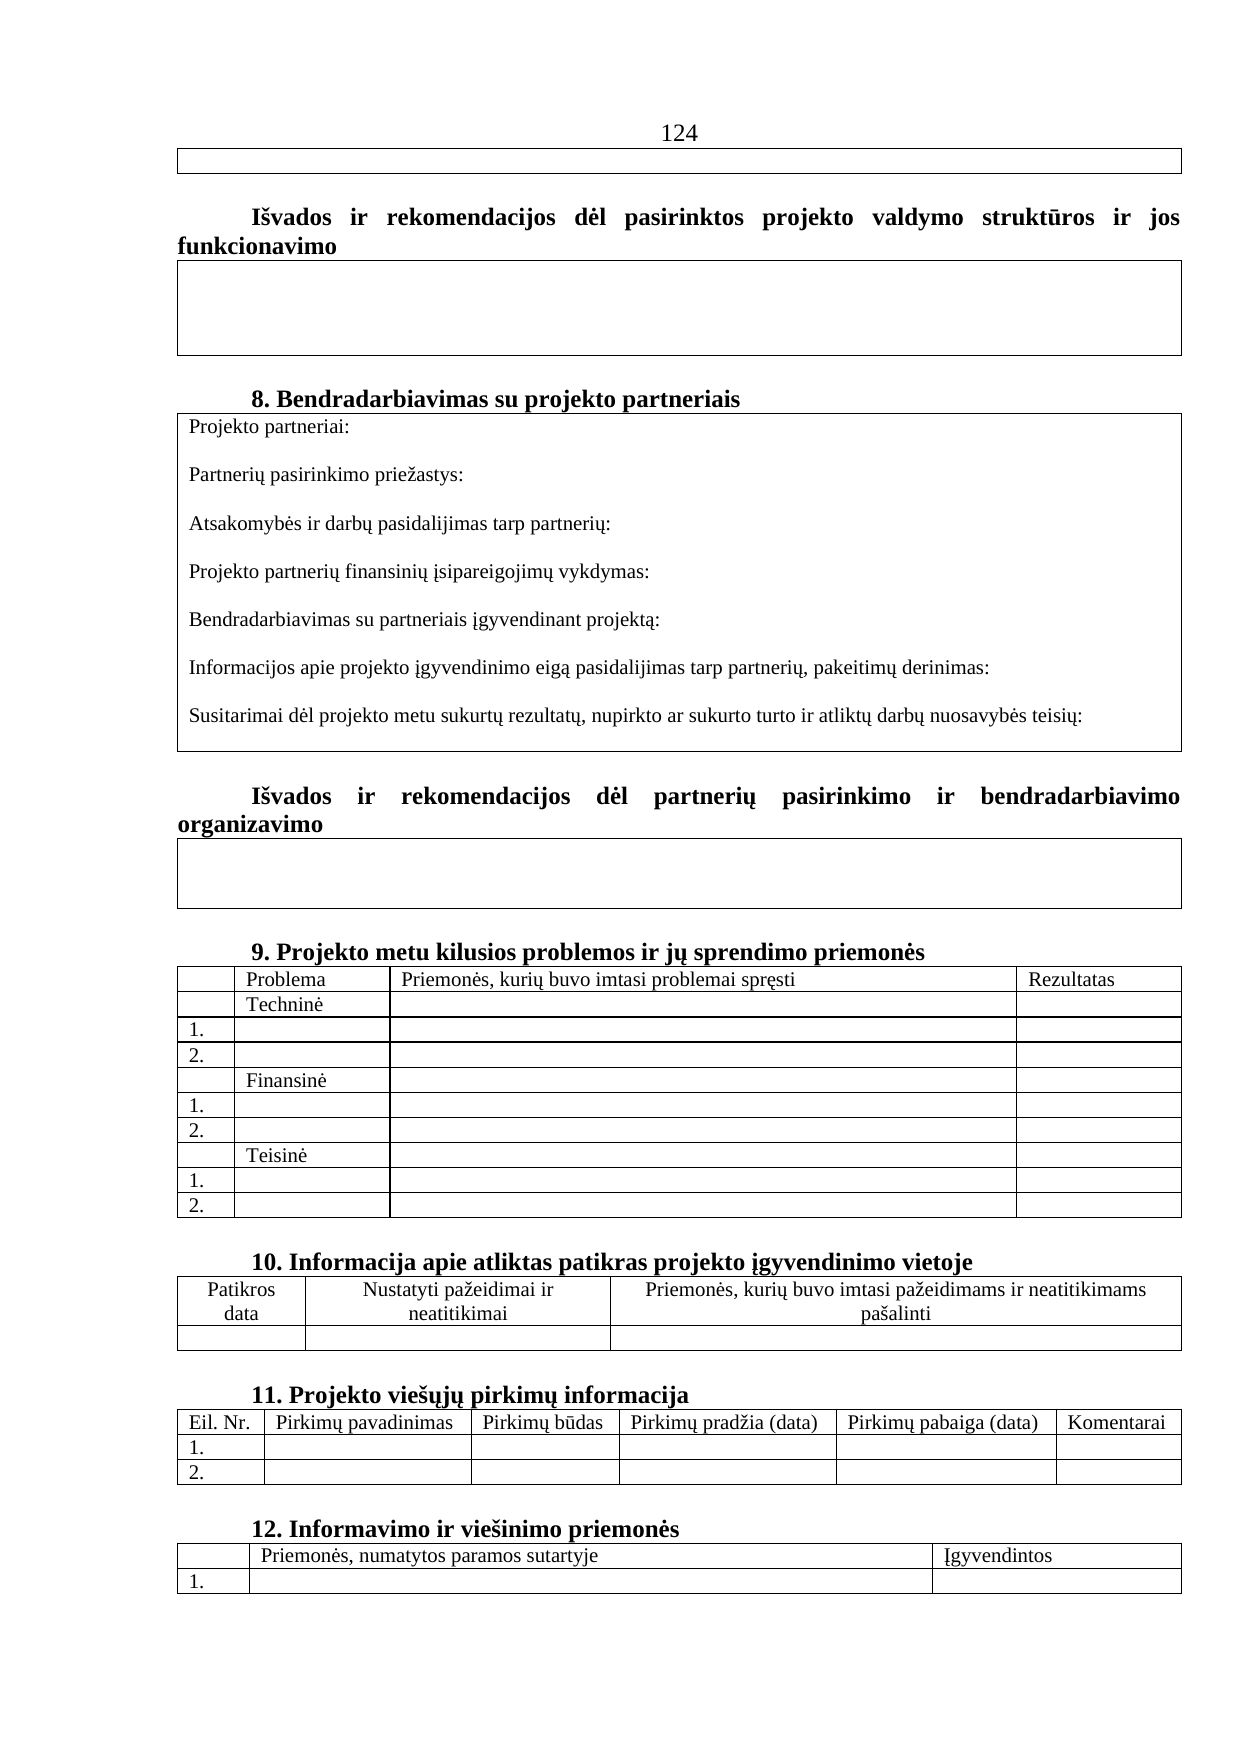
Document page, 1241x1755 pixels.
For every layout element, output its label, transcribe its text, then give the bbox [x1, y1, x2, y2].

table_header [178, 839, 1181, 908]
table_header Pirkimų pradžia (data) [620, 1410, 836, 1434]
table_cell [391, 1193, 1016, 1217]
table_cell 1. [178, 1018, 234, 1041]
table_cell 1. [178, 1435, 264, 1459]
table_header [178, 1544, 249, 1567]
table_cell [235, 1193, 389, 1217]
table_cell [391, 1018, 1016, 1041]
table_cell [235, 1118, 389, 1142]
table_cell 2. [178, 1193, 234, 1217]
table_cell [178, 1326, 305, 1350]
table_header Pirkimų būdas [472, 1410, 619, 1434]
text 11. Projekto viešųjų pirkimų informacija [177, 1380, 1181, 1408]
table_cell [1017, 1118, 1181, 1142]
table_cell [391, 1168, 1016, 1192]
table_header [178, 261, 1181, 354]
table_header Priemonės, numatytos paramos sutartyje [250, 1544, 932, 1567]
table_cell [1057, 1435, 1181, 1459]
table_cell [1017, 1143, 1181, 1167]
table_cell [178, 1068, 234, 1092]
table_cell [1017, 992, 1181, 1016]
table_cell [472, 1435, 619, 1459]
table_cell 1. [178, 1168, 234, 1192]
table_cell [472, 1460, 619, 1484]
table_cell [391, 1068, 1016, 1092]
table_cell 2. [178, 1460, 264, 1484]
table_cell Teisinė [235, 1143, 389, 1167]
table_header Pirkimų pabaiga (data) [837, 1410, 1056, 1434]
table_cell Finansinė [235, 1068, 389, 1092]
table_header Problema [235, 967, 389, 991]
table_header [178, 967, 234, 991]
table_header [178, 149, 1181, 173]
table_cell [1017, 1193, 1181, 1217]
table_cell [933, 1569, 1181, 1593]
table_header Projekto partneriai: Partnerių pasirinkimo priežastys: Atsakomybės ir darbų pasidalijimas tarp partnerių: Projekto partnerių finansinių įsipareigojimų vykdymas: Bendradarbiavimas su partneriais įgyvendinant projektą: Informacijos apie projekto įgyvendinimo eigą pasidalijimas tarp partnerių, pakeitimų derinimas: Susitarimai dėl projekto metu sukurtų rezultatų, nupirkto ar sukurto turto ir atliktų darbų nuosavybės teisių: [178, 414, 1181, 751]
table_cell [306, 1326, 610, 1350]
table_cell [250, 1569, 932, 1593]
table_cell [837, 1460, 1056, 1484]
table_cell [611, 1326, 1181, 1350]
table_cell [391, 1093, 1016, 1117]
text Išvados ir rekomendacijos dėl partnerių pasirinkimo ir bendradarbiavimo organizavimo [177, 781, 1181, 838]
table_cell 2. [178, 1118, 234, 1142]
text 8. Bendradarbiavimas su projekto partneriais [177, 384, 1181, 413]
table_header Patikros data [178, 1277, 305, 1325]
table_cell [620, 1460, 836, 1484]
table_cell [235, 1093, 389, 1117]
table_cell [1017, 1168, 1181, 1192]
table_cell [235, 1018, 389, 1041]
table_cell [178, 992, 234, 1016]
table_cell [620, 1435, 836, 1459]
table_cell [178, 1143, 234, 1167]
table_cell [1017, 1043, 1181, 1067]
text 9. Projekto metu kilusios problemos ir jų sprendimo priemonės [177, 937, 1181, 966]
table_cell [837, 1435, 1056, 1459]
table_cell [1057, 1460, 1181, 1484]
table_cell [391, 1043, 1016, 1067]
table_header Nustatyti pažeidimai ir neatitikimai [306, 1277, 610, 1325]
text 10. Informacija apie atliktas patikras projekto įgyvendinimo vietoje [177, 1247, 1181, 1276]
table_cell 2. [178, 1043, 234, 1067]
table_header Įgyvendintos [933, 1544, 1181, 1567]
table_cell [265, 1460, 471, 1484]
table_cell 1. [178, 1569, 249, 1593]
table_cell [235, 1168, 389, 1192]
table_header Priemonės, kurių buvo imtasi pažeidimams ir neatitikimams pašalinti [611, 1277, 1181, 1325]
text 12. Informavimo ir viešinimo priemonės [177, 1514, 1181, 1542]
table_cell [265, 1435, 471, 1459]
table_header Eil. Nr. [178, 1410, 264, 1434]
table_cell [1017, 1068, 1181, 1092]
table_cell [1017, 1018, 1181, 1041]
table_cell [1017, 1093, 1181, 1117]
table_header Pirkimų pavadinimas [265, 1410, 471, 1434]
table_cell 1. [178, 1093, 234, 1117]
text Išvados ir rekomendacijos dėl pasirinktos projekto valdymo struktūros ir jos funkcionavimo [177, 202, 1181, 260]
table_cell [391, 1143, 1016, 1167]
table_cell [391, 1118, 1016, 1142]
table_header Rezultatas [1017, 967, 1181, 991]
table_header Priemonės, kurių buvo imtasi problemai spręsti [391, 967, 1016, 991]
table_cell Techninė [235, 992, 389, 1016]
table_header Komentarai [1057, 1410, 1181, 1434]
table_cell [235, 1043, 389, 1067]
table_cell [391, 992, 1016, 1016]
